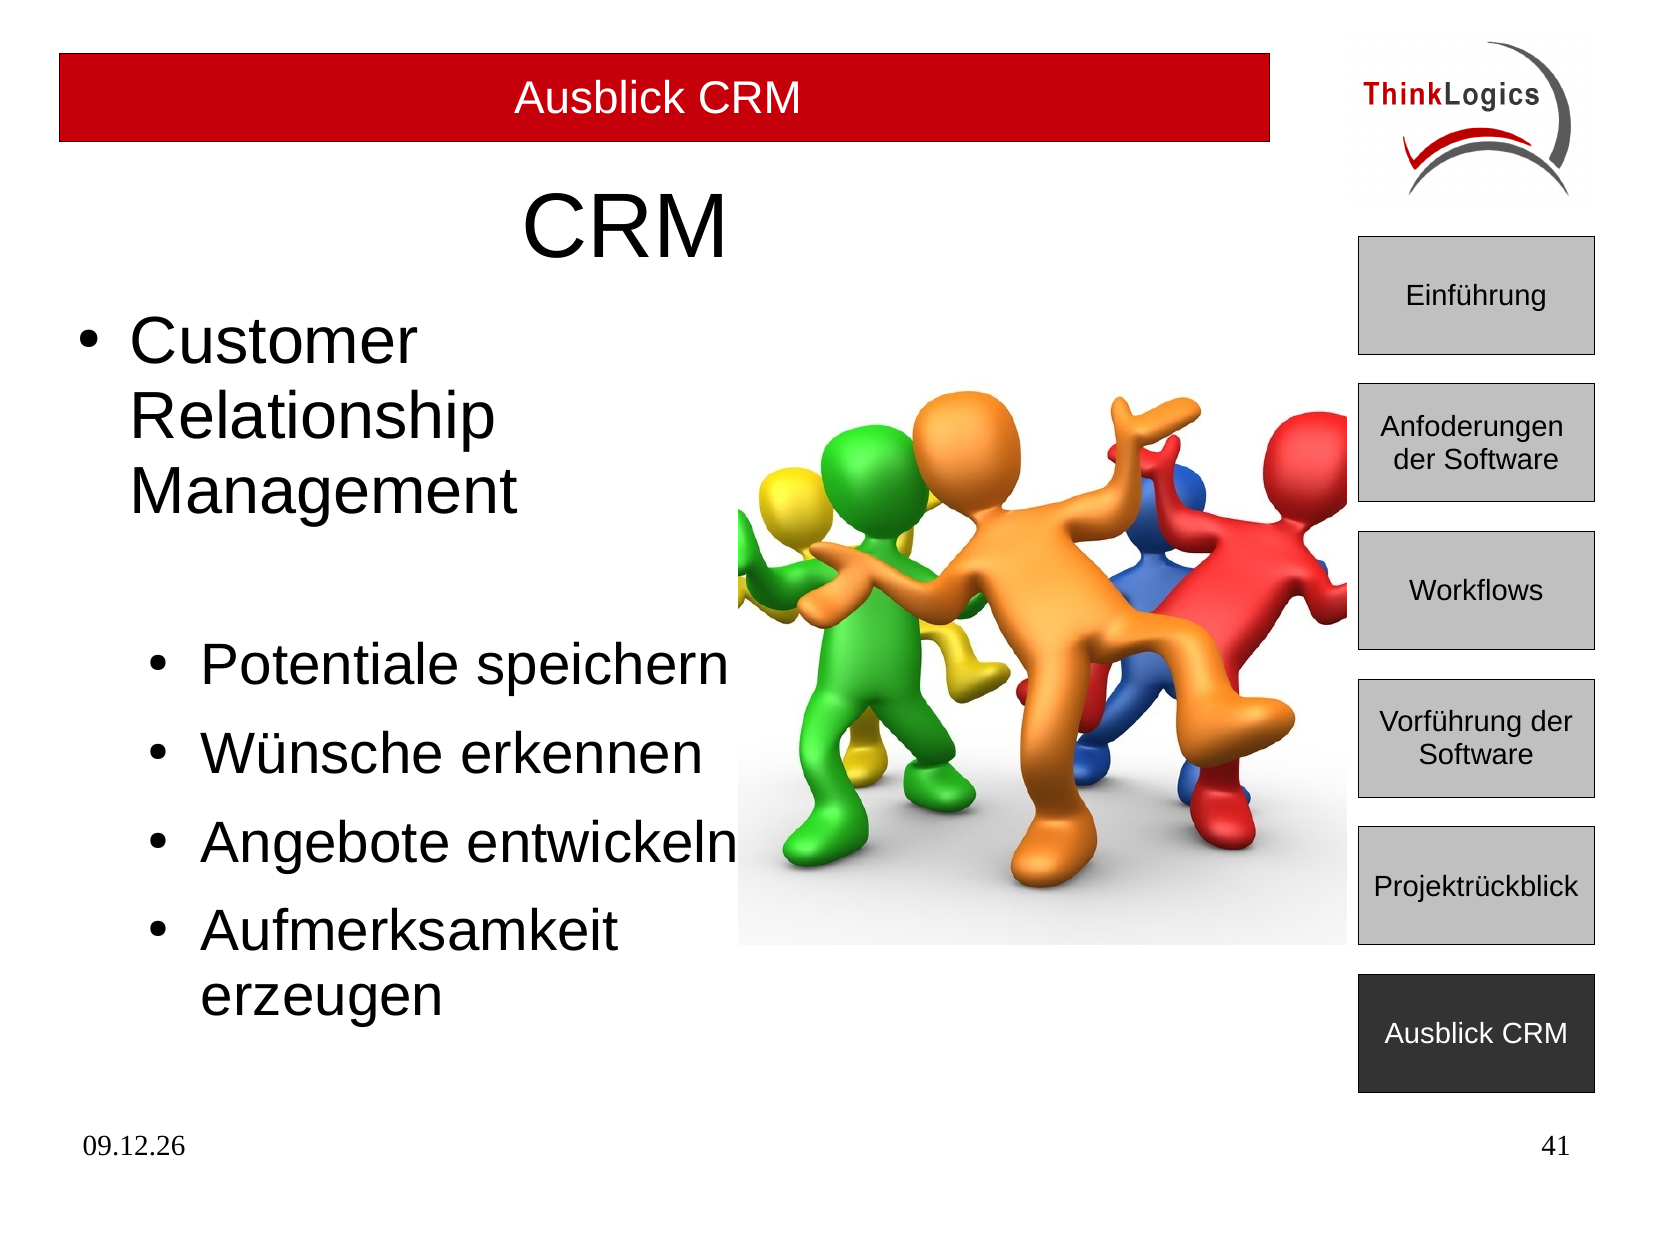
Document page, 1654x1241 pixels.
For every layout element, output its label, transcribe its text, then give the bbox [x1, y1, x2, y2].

title CRM [0, 127, 1371, 325]
text_box Projektrückblick [1358, 826, 1595, 945]
text_box Workflows [1358, 531, 1595, 650]
list Customer Relationship Management Potentiale speichern Wünsche erkennen Angebote entwickeln Aufmerksamkeit erzeugen [59, 303, 786, 1034]
text_box [177, 325, 1447, 1093]
text_box Anfoderungen der Software [1358, 383, 1595, 502]
text_box Einführung [1358, 236, 1595, 355]
picture [1345, 29, 1595, 207]
text_box Vorführung der Software [1358, 679, 1595, 798]
picture [786, 336, 1347, 945]
text_box Ausblick CRM [1358, 974, 1595, 1093]
text_box Ausblick CRM [59, 53, 1270, 127]
